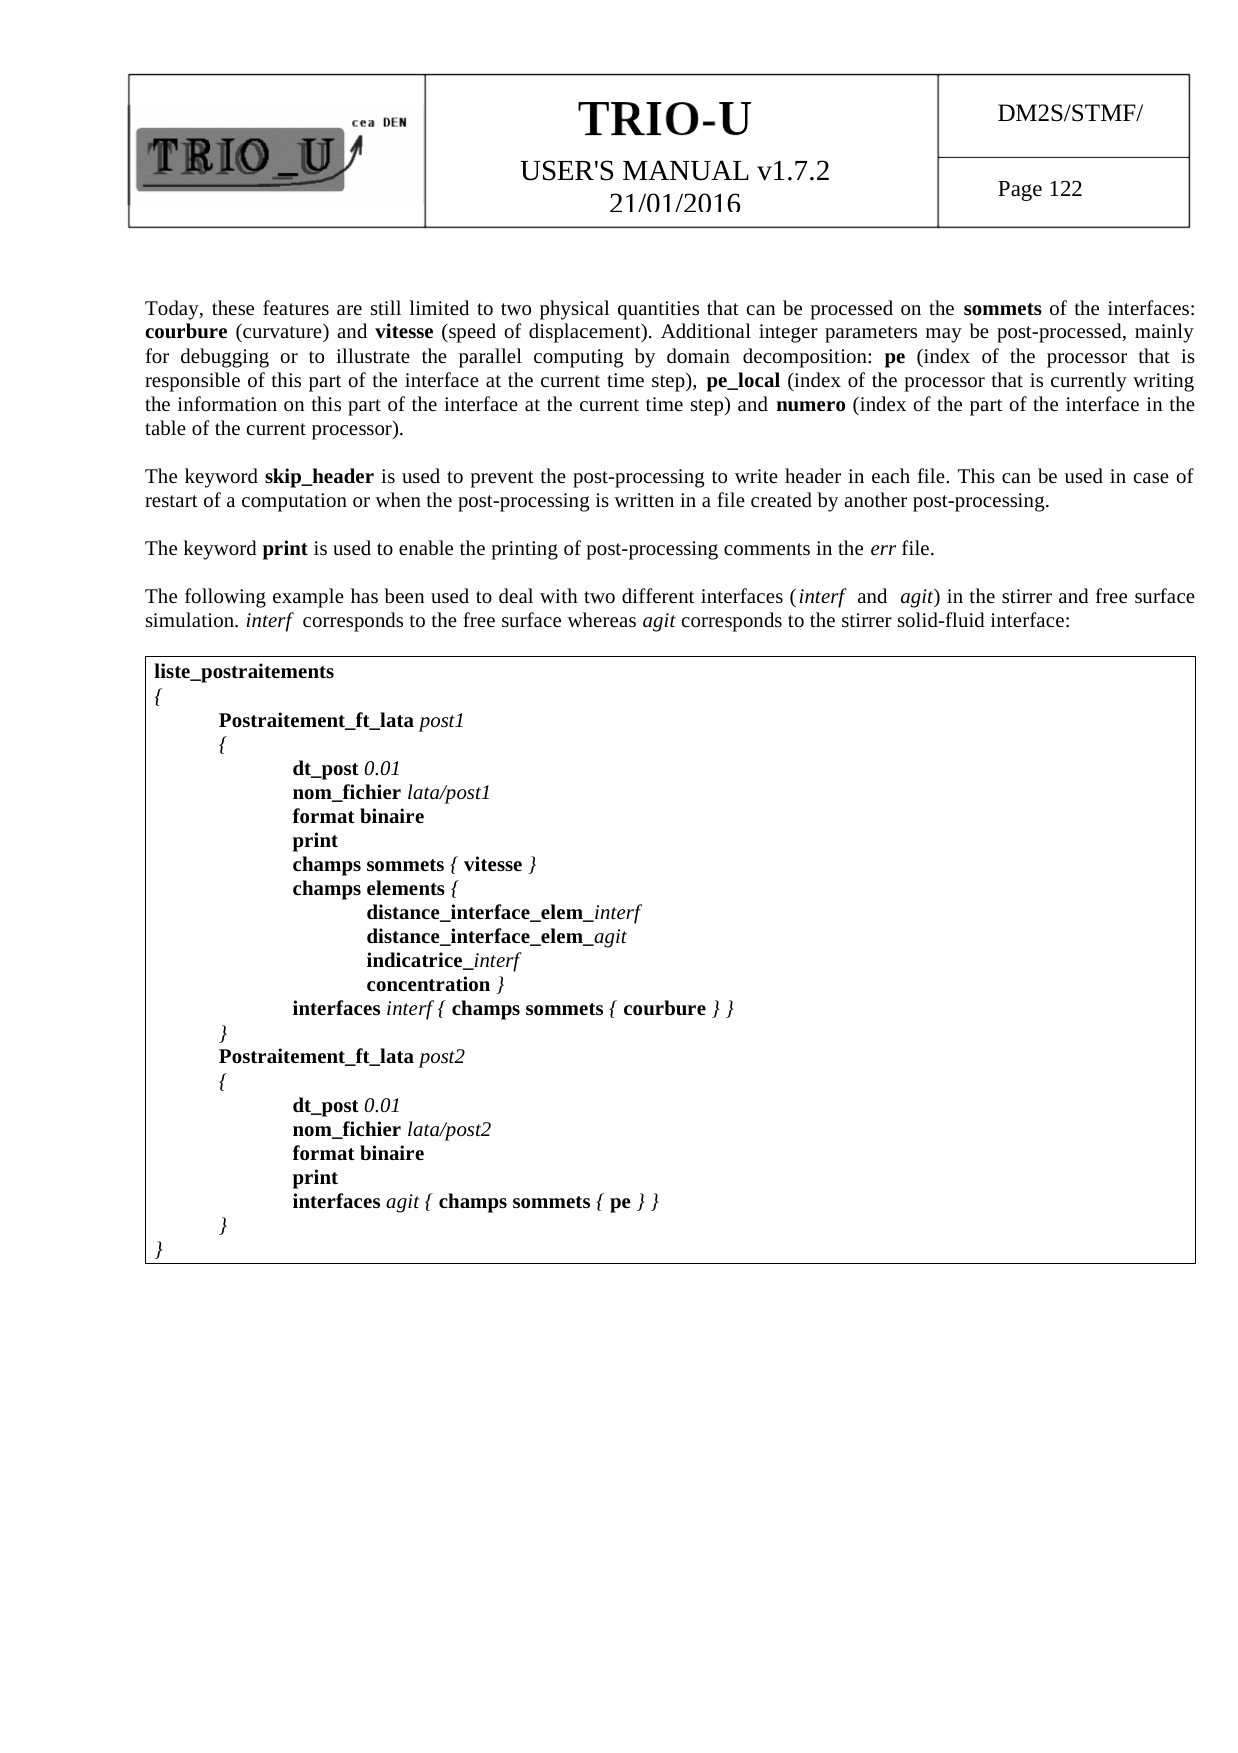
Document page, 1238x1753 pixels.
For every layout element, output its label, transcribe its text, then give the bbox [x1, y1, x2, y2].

text { [146, 1065, 1195, 1089]
text nom_fichier lata/post2 [146, 1113, 1195, 1137]
text Postraitement_ft_lata post1 [146, 704, 1195, 728]
text Today, these features are still limited to two physical quantities that can be processed on the sommets of the interfaces: courbure (curvature) and vitesse (speed of displacement). Additional integer parameters may be post-processed, mainly for debugging or to illustrate the parallel computing by domain decomposition: pe (index of the processor that is responsible of this part of the interface at the current time step), pe_local (index of the processor that is currently writing the information on this part of the interface at the current time step) and numero (index of the part of the interface in the table of the current processor). [145, 295, 1196, 440]
text { [146, 728, 1195, 752]
text The following example has been used to deal with two different interfaces (interf and agit) in the stirrer and free surface simulation. interf corresponds to the free surface whereas agit corresponds to the stirrer solid-fluid interface: [145, 584, 1196, 632]
text liste_postraitements [146, 657, 1195, 680]
text dt_post 0.01 [146, 1089, 1195, 1113]
text } [146, 1210, 1195, 1234]
text champs sommets { vitesse } [146, 849, 1195, 873]
text format binaire [146, 1137, 1195, 1162]
text distance_interface_elem_agit [146, 921, 1195, 945]
text dt_post 0.01 [146, 752, 1195, 777]
text interfaces interf { champs sommets { courbure } } [146, 993, 1195, 1017]
text indicatrice_interf [146, 945, 1195, 969]
text The keyword skip_header is used to prevent the post-processing to write header in each file. This can be used in case of restart of a computation or when the post-processing is written in a file created by another post-processing. [145, 464, 1196, 512]
text print [146, 1162, 1195, 1186]
text distance_interface_elem_interf [146, 897, 1195, 921]
text format binaire [146, 801, 1195, 825]
text } [146, 1234, 1195, 1263]
text nom_fichier lata/post1 [146, 777, 1195, 801]
text The keyword print is used to enable the printing of post-processing comments in the err file. [145, 536, 1196, 560]
text } [146, 1017, 1195, 1041]
text print [146, 825, 1195, 849]
text { [146, 680, 1195, 704]
text interfaces agit { champs sommets { pe } } [146, 1186, 1195, 1210]
text concentration } [146, 969, 1195, 993]
text Postraitement_ft_lata post2 [146, 1041, 1195, 1065]
text champs elements { [146, 873, 1195, 897]
